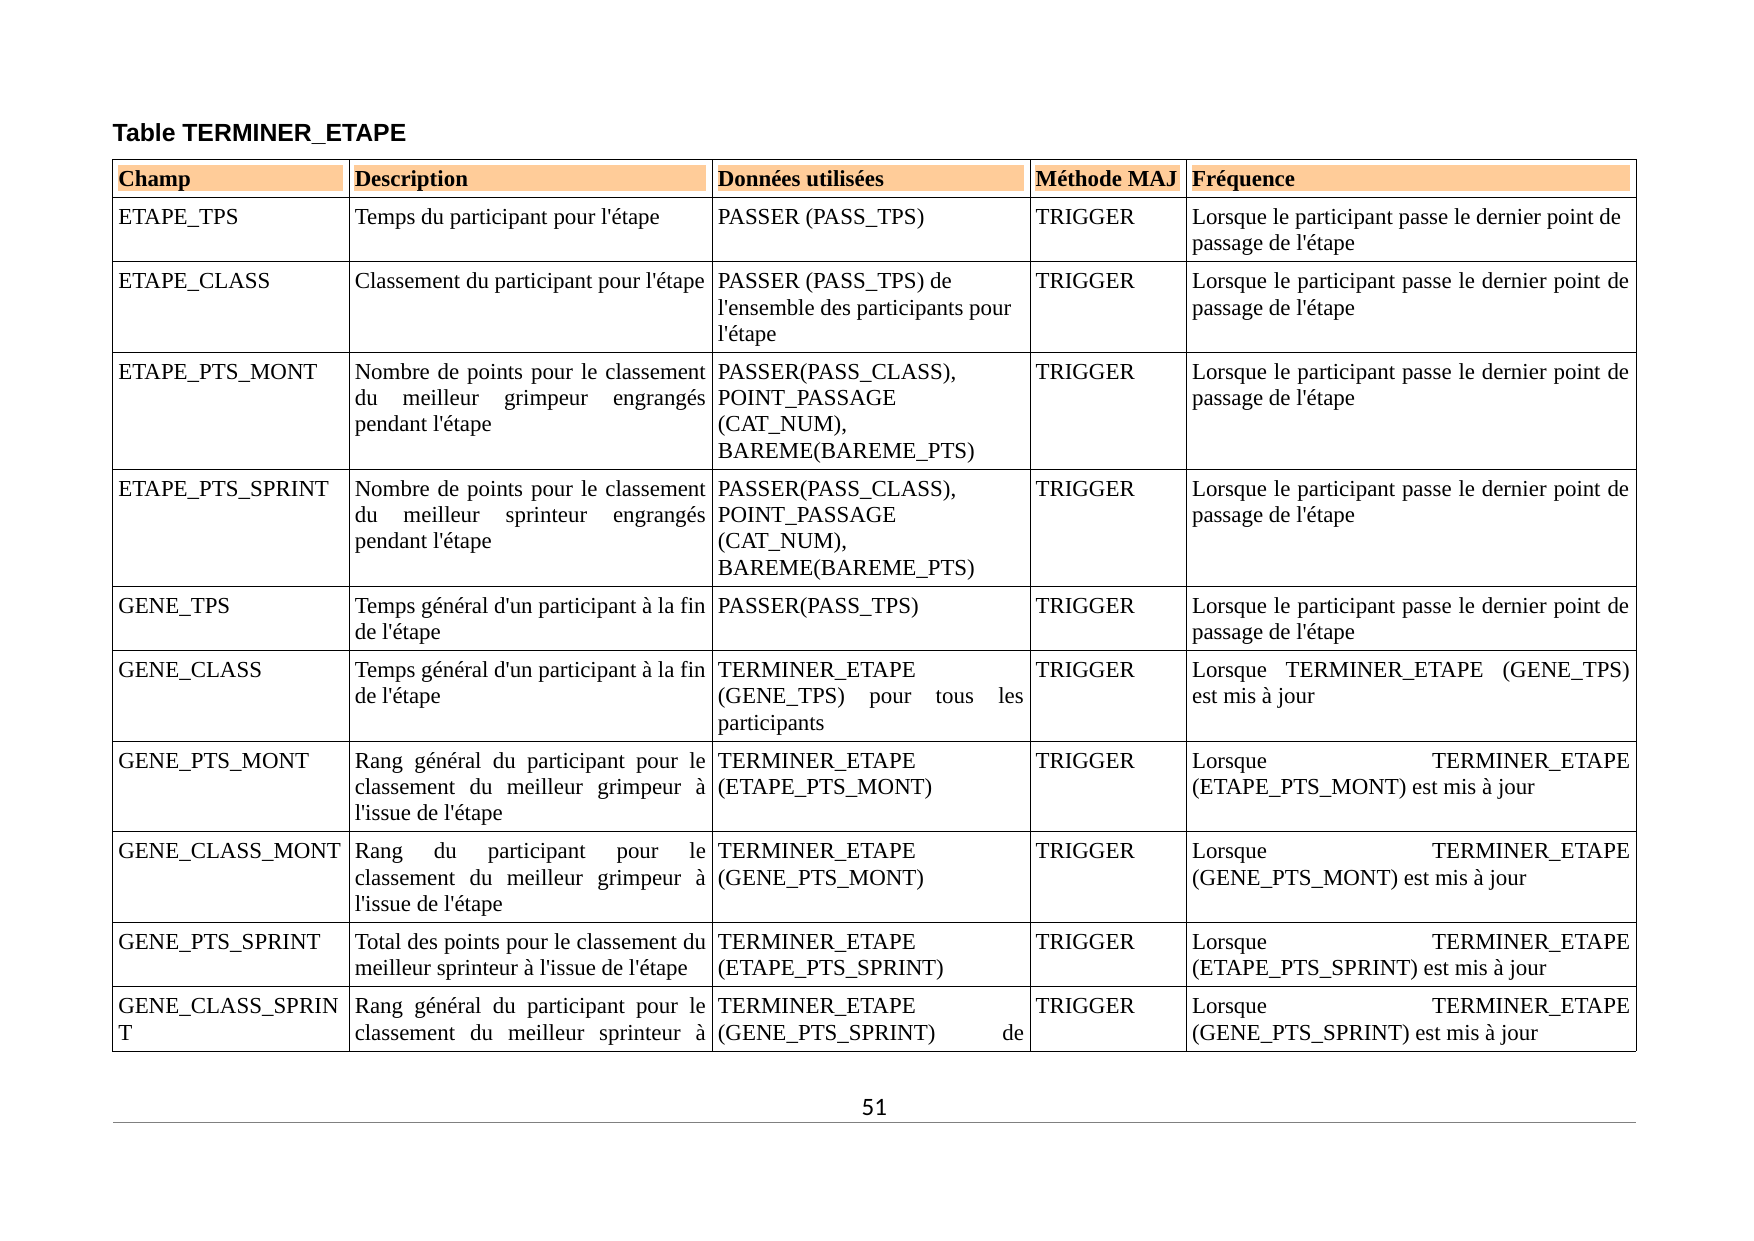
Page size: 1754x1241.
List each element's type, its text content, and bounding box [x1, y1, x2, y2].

table_cell TERMINER_ETAPE (GENE_PTS_SPRINT) de [713, 987, 1030, 1051]
table_cell Temps général d'un participant à la fin de l'étape [350, 651, 712, 741]
table_cell GENE_CLASS_MONT [113, 832, 349, 922]
table_cell Rang général du participant pour le classement du meilleur sprinteur à [350, 987, 712, 1051]
table_cell ETAPE_CLASS [113, 262, 349, 352]
table_cell Nombre de points pour le classement du meilleur grimpeur engrangés pendant l'étape [350, 353, 712, 469]
table_cell Classement du participant pour l'étape [350, 262, 712, 352]
table_cell TERMINER_ETAPE (GENE_TPS) pour tous les participants [713, 651, 1030, 741]
table_cell Rang du participant pour le classement du meilleur grimpeur à l'issue de l'étape [350, 832, 712, 922]
table_cell TRIGGER [1031, 923, 1186, 986]
table_cell ETAPE_TPS [113, 198, 349, 261]
table_cell TERMINER_ETAPE (GENE_PTS_MONT) [713, 832, 1030, 922]
table_cell ETAPE_PTS_SPRINT [113, 470, 349, 586]
table_cell GENE_CLASS_SPRINT [113, 987, 349, 1051]
table_cell TRIGGER [1031, 832, 1186, 922]
table_cell PASSER(PASS_CLASS), POINT_PASSAGE (CAT_NUM), BAREME(BAREME_PTS) [713, 353, 1030, 469]
table_cell Lorsque le participant passe le dernier point de passage de l'étape [1187, 198, 1636, 261]
table_cell GENE_CLASS [113, 651, 349, 741]
table_cell GENE_TPS [113, 587, 349, 650]
table_cell GENE_PTS_MONT [113, 742, 349, 831]
table_cell Lorsque le participant passe le dernier point de passage de l'étape [1187, 470, 1636, 586]
table_cell TRIGGER [1031, 651, 1186, 741]
table_header Description [350, 160, 712, 197]
table_cell TRIGGER [1031, 587, 1186, 650]
table_cell GENE_PTS_SPRINT [113, 923, 349, 986]
table_cell TERMINER_ETAPE (ETAPE_PTS_MONT) [713, 742, 1030, 831]
table_cell Lorsque TERMINER_ETAPE (GENE_PTS_MONT) est mis à jour [1187, 832, 1636, 922]
table_cell TRIGGER [1031, 353, 1186, 469]
table_cell TERMINER_ETAPE (ETAPE_PTS_SPRINT) [713, 923, 1030, 986]
table_cell TRIGGER [1031, 470, 1186, 586]
table_cell Lorsque le participant passe le dernier point de passage de l'étape [1187, 353, 1636, 469]
table_cell TRIGGER [1031, 742, 1186, 831]
table_header Fréquence [1187, 160, 1636, 197]
table_header Données utilisées [713, 160, 1030, 197]
table_cell PASSER(PASS_CLASS), POINT_PASSAGE (CAT_NUM), BAREME(BAREME_PTS) [713, 470, 1030, 586]
table_cell Lorsque le participant passe le dernier point de passage de l'étape [1187, 587, 1636, 650]
table_header Champ [113, 160, 349, 197]
table_cell PASSER (PASS_TPS) [713, 198, 1030, 261]
table_cell Total des points pour le classement du meilleur sprinteur à l'issue de l'étape [350, 923, 712, 986]
table_cell TRIGGER [1031, 987, 1186, 1051]
table_cell PASSER (PASS_TPS) de l'ensemble des participants pour l'étape [713, 262, 1030, 352]
table_cell Lorsque TERMINER_ETAPE (ETAPE_PTS_MONT) est mis à jour [1187, 742, 1636, 831]
table_cell Lorsque TERMINER_ETAPE (GENE_TPS) est mis à jour [1187, 651, 1636, 741]
table_cell Temps général d'un participant à la fin de l'étape [350, 587, 712, 650]
table_cell Rang général du participant pour le classement du meilleur grimpeur à l'issue de l'étape [350, 742, 712, 831]
table_cell ETAPE_PTS_MONT [113, 353, 349, 469]
table_header Méthode MAJ [1031, 160, 1186, 197]
table_cell Temps du participant pour l'étape [350, 198, 712, 261]
table_cell Lorsque TERMINER_ETAPE (ETAPE_PTS_SPRINT) est mis à jour [1187, 923, 1636, 986]
table_cell TRIGGER [1031, 198, 1186, 261]
table_cell Lorsque TERMINER_ETAPE (GENE_PTS_SPRINT) est mis à jour [1187, 987, 1636, 1051]
table_cell PASSER(PASS_TPS) [713, 587, 1030, 650]
table_cell Nombre de points pour le classement du meilleur sprinteur engrangés pendant l'étape [350, 470, 712, 586]
subtitle Table TERMINER_ETAPE [112, 118, 1636, 147]
table_cell Lorsque le participant passe le dernier point de passage de l'étape [1187, 262, 1636, 352]
table_cell TRIGGER [1031, 262, 1186, 352]
